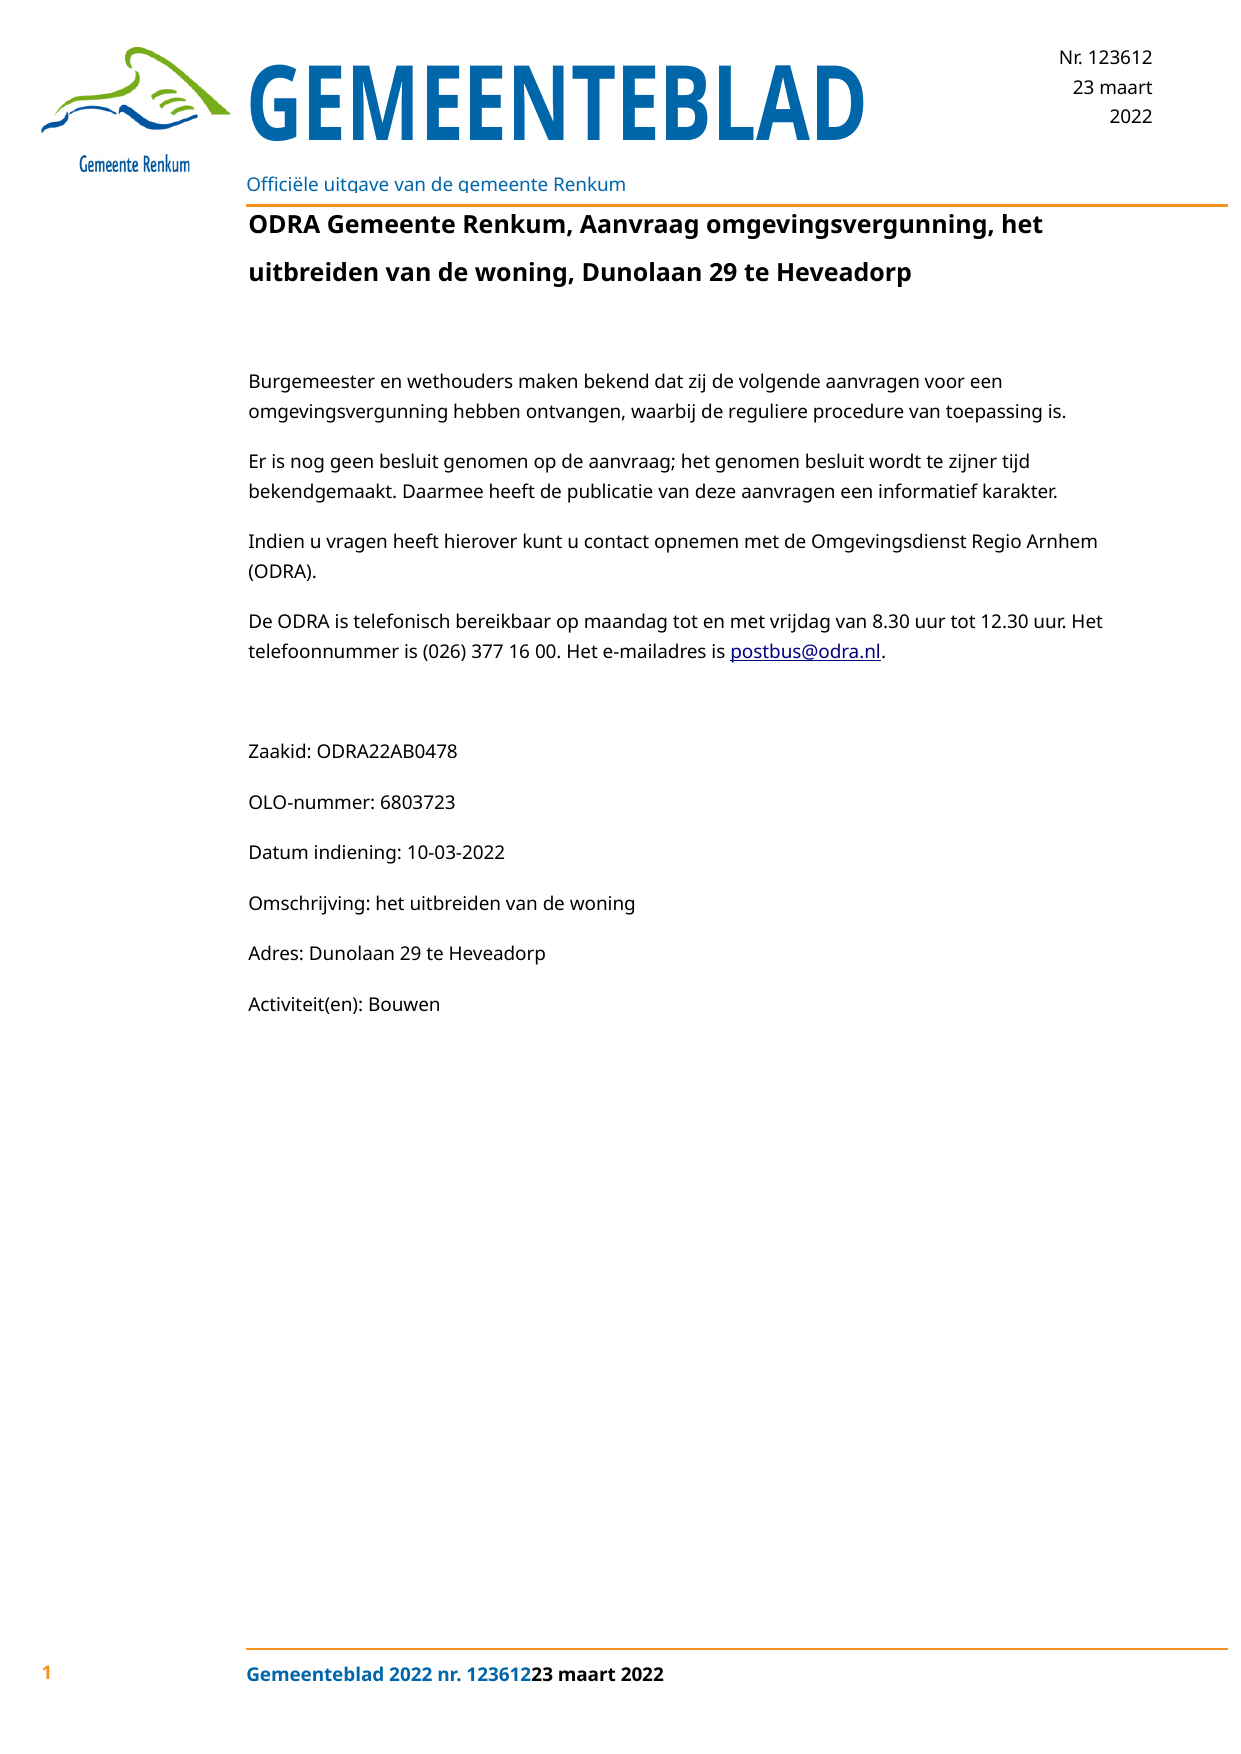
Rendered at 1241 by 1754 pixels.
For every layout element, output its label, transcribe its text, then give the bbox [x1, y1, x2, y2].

text Zaakid: ODRA22AB0478 [248, 739, 1152, 764]
text Indien u vragen heeft hierover kunt u contact opnemen met de Omgevingsdienst Regio Arnhem (ODRA). [248, 528, 1152, 584]
picture [41, 47, 231, 172]
text Datum indiening: 10-03-2022 [248, 839, 1152, 865]
text Er is nog geen besluit genomen op de aanvraag; het genomen besluit wordt te zijner tijd bekendgemaakt. Daarmee heeft de publicatie van deze aanvragen een informatief karakter. [248, 448, 1152, 504]
text De ODRA is telefonisch bereikbaar op maandag tot en met vrijdag van 8.30 uur tot 12.30 uur. Het telefoonnummer is (026) 377 16 00. Het e-mailadres is postbus@odra.nl. [248, 608, 1152, 664]
text Omschrijving: het uitbreiden van de woning [248, 890, 1152, 916]
text Adres: Dunolaan 29 te Heveadorp [248, 940, 1152, 966]
text Burgemeester en wethouders maken bekend dat zij de volgende aanvragen voor een omgevingsvergunning hebben ontvangen, waarbij de reguliere procedure van toepassing is. [248, 368, 1152, 424]
text Activiteit(en): Bouwen [248, 991, 1152, 1017]
text OLO-nummer: 6803723 [248, 789, 1152, 815]
text ODRA Gemeente Renkum, Aanvraag omgevingsvergunning, het uitbreiden van de woning, Dunolaan 29 te Heveadorp [248, 207, 1152, 288]
